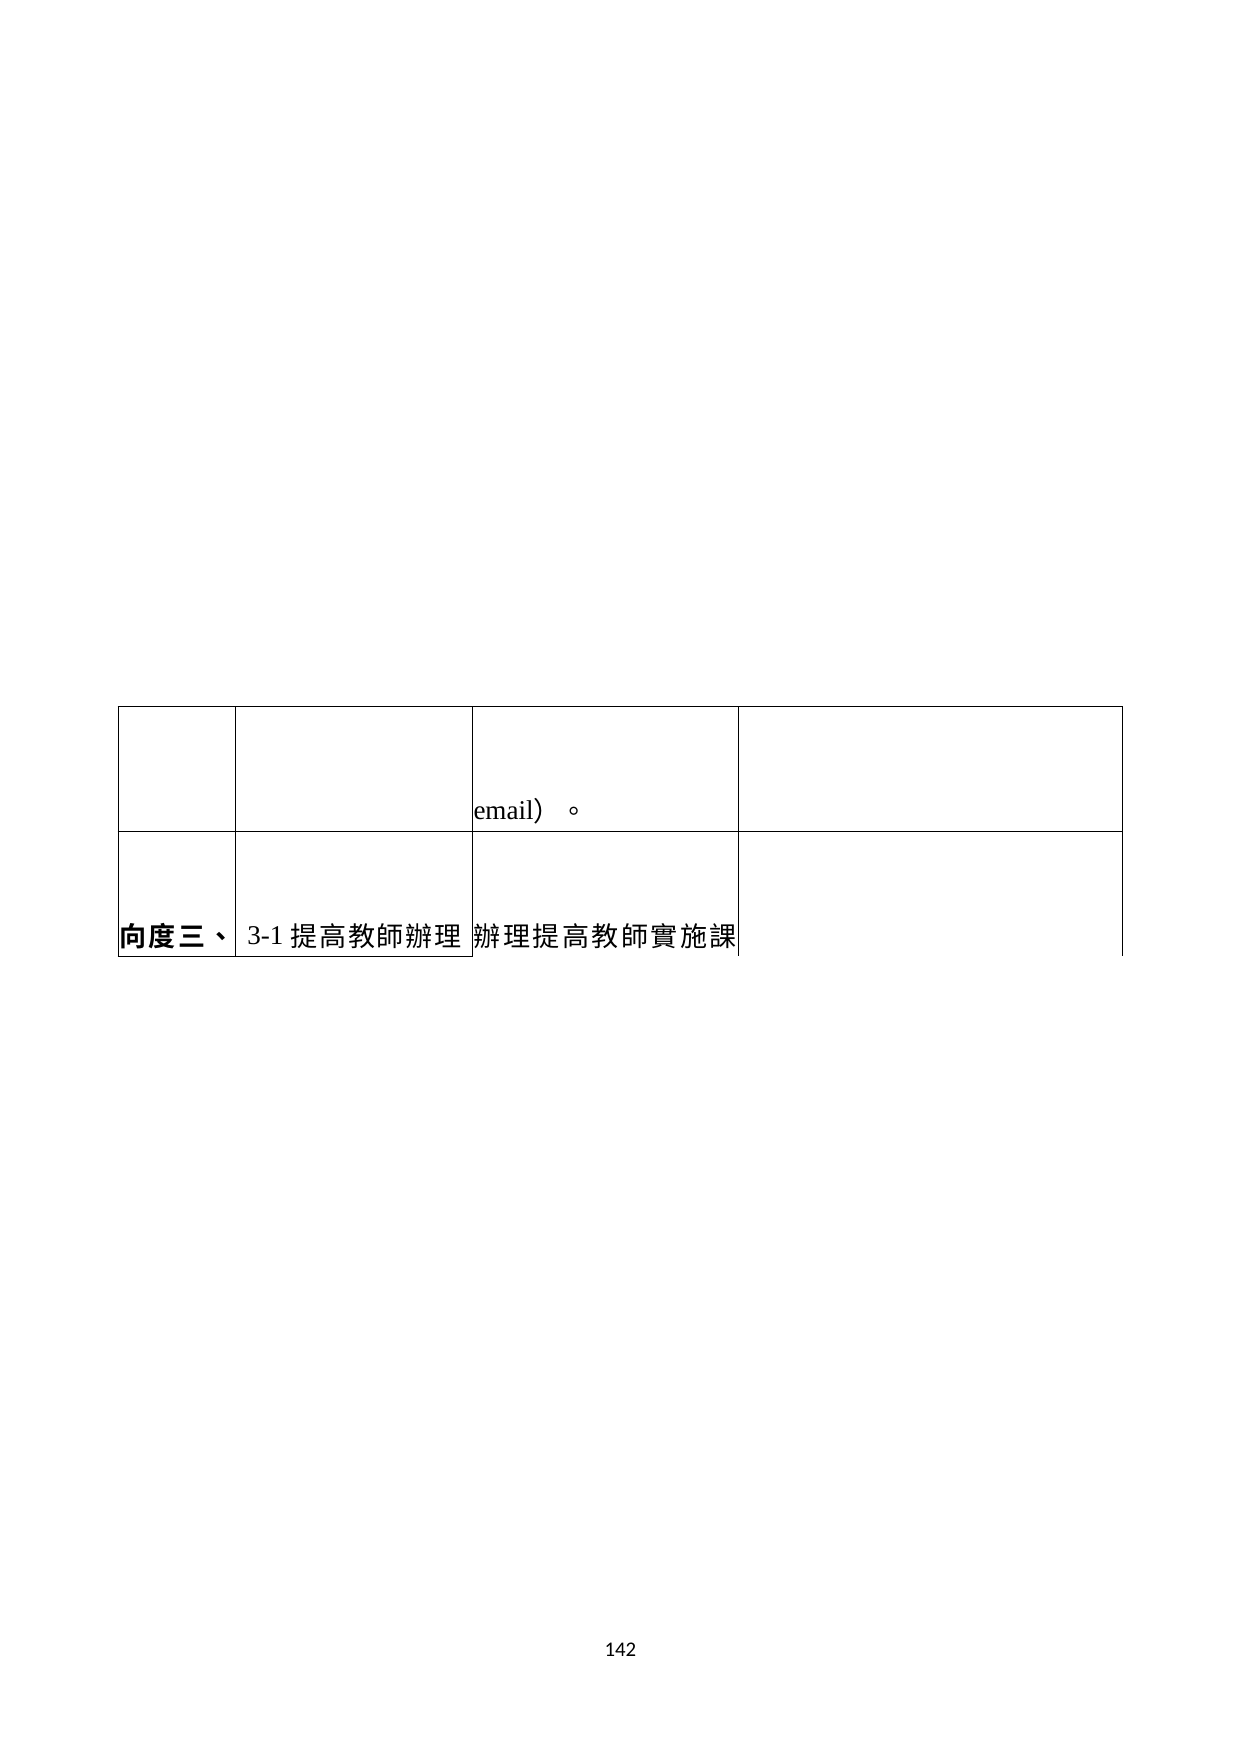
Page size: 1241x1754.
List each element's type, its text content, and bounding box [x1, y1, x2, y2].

table_cell email）。 [473, 707, 738, 831]
table_cell [739, 707, 1122, 831]
table_cell [236, 707, 472, 831]
table_cell [119, 707, 235, 831]
table_cell 3-1提高教師辦理 [236, 832, 472, 956]
table_cell 辦理提高教師實施課 [473, 832, 738, 956]
table_cell 向度三、 [119, 832, 235, 956]
table_cell [739, 832, 1122, 956]
